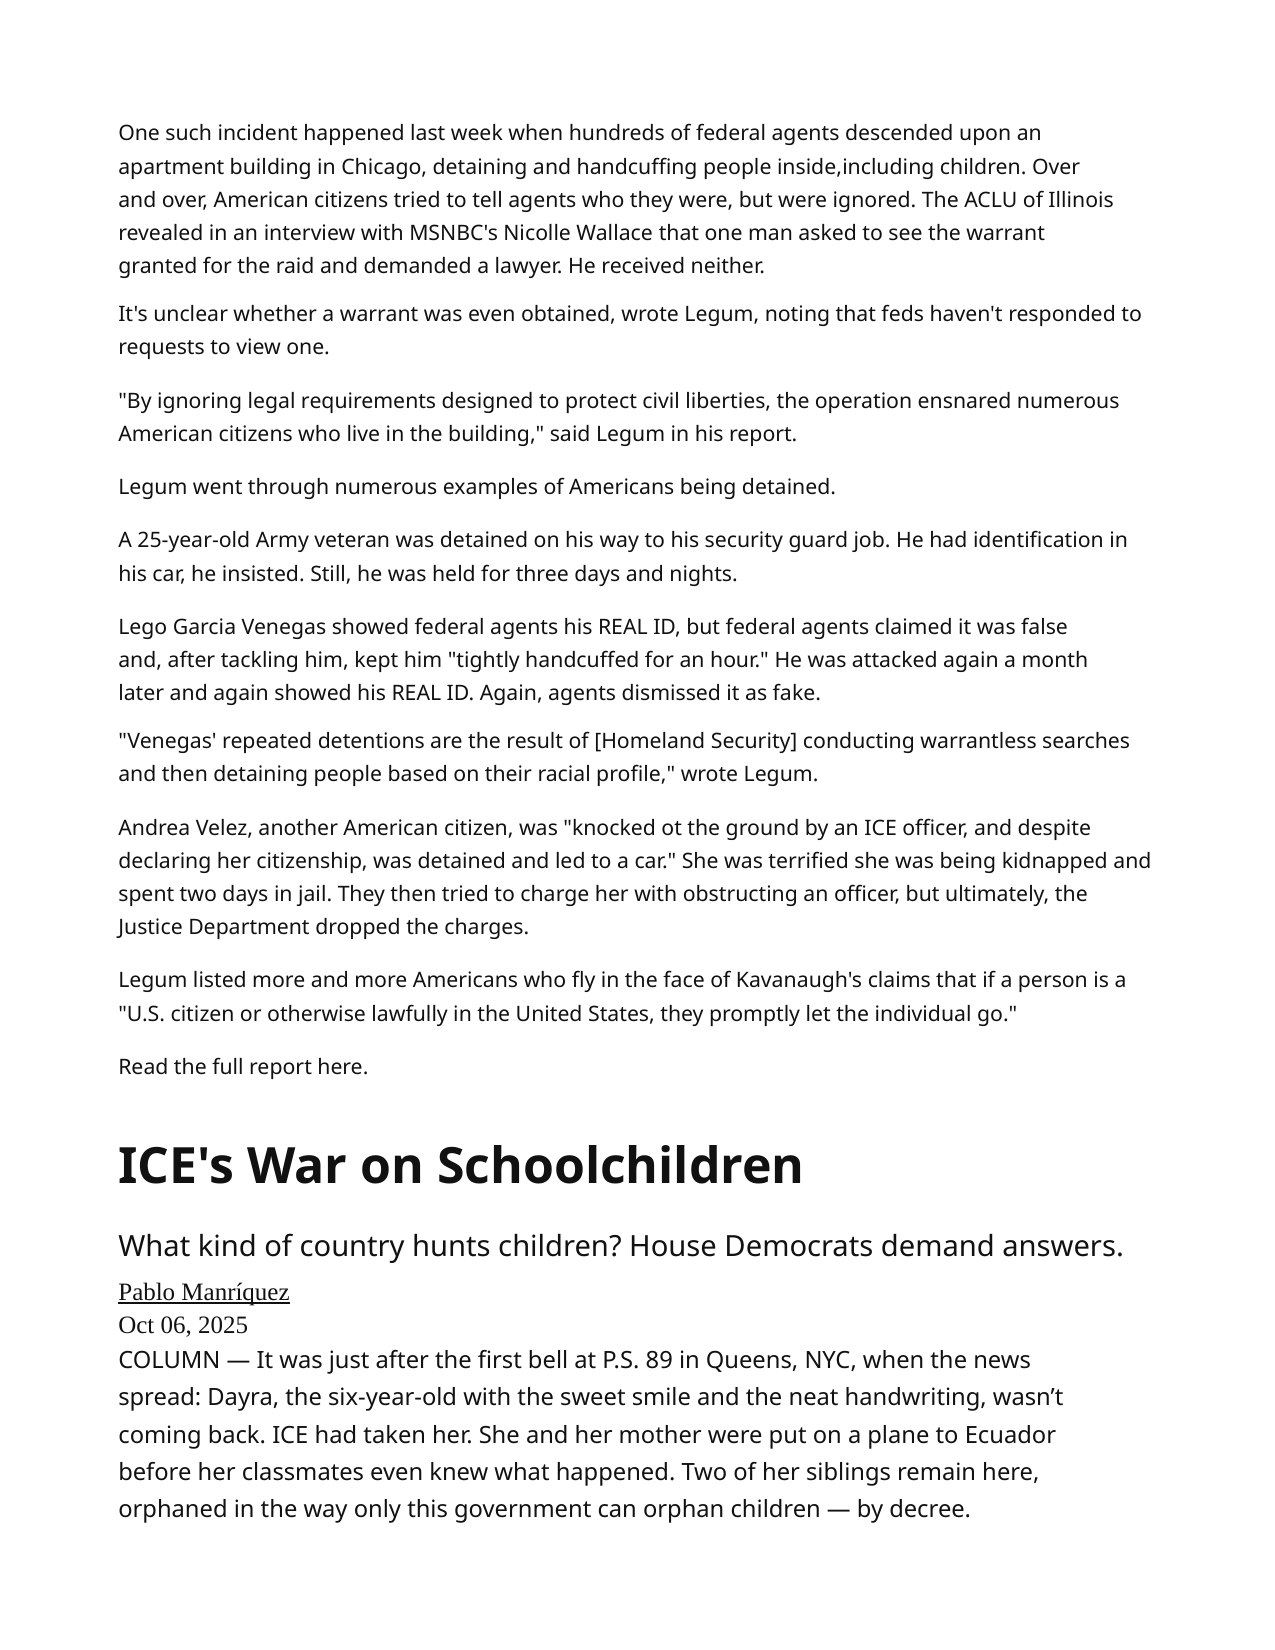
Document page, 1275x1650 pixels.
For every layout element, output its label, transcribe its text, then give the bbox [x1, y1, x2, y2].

text Andrea Velez, another American citizen, was "knocked ot the ground by an ICE officer, and despite declaring her citizenship, was detained and led to a car." She was terrified she was being kidnapped and spent two days in jail. They then tried to charge her with obstructing an officer, but ultimately, the Justice Department dropped the charges. [118, 812, 1157, 941]
text "Venegas' repeated detentions are the result of [Homeland Security] conducting warrantless searches and then detaining people based on their racial profile," wrote Legum. [118, 726, 1157, 788]
subtitle ICE's War on Schoolchildren [118, 1130, 1117, 1198]
subtitle What kind of country hunts children? House Democrats demand answers. [118, 1225, 1157, 1265]
text One such incident happened last week when hundreds of federal agents descended upon an apartment building in Chicago, detaining and handcuffing people inside,including children. Over and over, American citizens tried to tell agents who they were, but were ignored. The ACLU of Illinois revealed in an interview with MSNBC's Nicolle Wallace that one man asked to see the warrant granted for the raid and demanded a lawyer. He received neither. [118, 118, 1117, 280]
text Oct 06, 2025 [118, 1310, 1157, 1339]
text A 25-year-old Army veteran was detained on his way to his security guard job. He had identification in his car, he insisted. Still, he was held for three days and nights. [118, 525, 1157, 587]
text "By ignoring legal requirements designed to protect civil liberties, the operation ensnared numerous American citizens who live in the building," said Legum in his report. [118, 385, 1157, 447]
text Legum went through numerous examples of Americans being detained. [118, 472, 1157, 501]
text COLUMN — It was just after the first bell at P.S. 89 in Queens, NYC, when the news spread: Dayra, the six-year-old with the sweet smile and the neat handwriting, wasn’t coming back. ICE had taken her. She and her mother were put on a plane to Ecuador before her classmates even knew what happened. Two of her siblings remain here, orphaned in the way only this government can orphan children — by decree. [118, 1343, 1117, 1524]
text It's unclear whether a warrant was even obtained, wrote Legum, noting that feds haven't responded to requests to view one. [118, 299, 1157, 361]
text Legum listed more and more Americans who fly in the face of Kavanaugh's claims that if a person is a "U.S. citizen or otherwise lawfully in the United States, they promptly let the individual go." [118, 965, 1157, 1027]
text Read the full report here. [118, 1052, 1157, 1081]
text Pablo Manríquez [118, 1277, 1157, 1306]
text Lego Garcia Venegas showed federal agents his REAL ID, but federal agents claimed it was false and, after tackling him, kept him "tightly handcuffed for an hour." He was attacked again a month later and again showed his REAL ID. Again, agents dismissed it as fake. [118, 611, 1117, 707]
